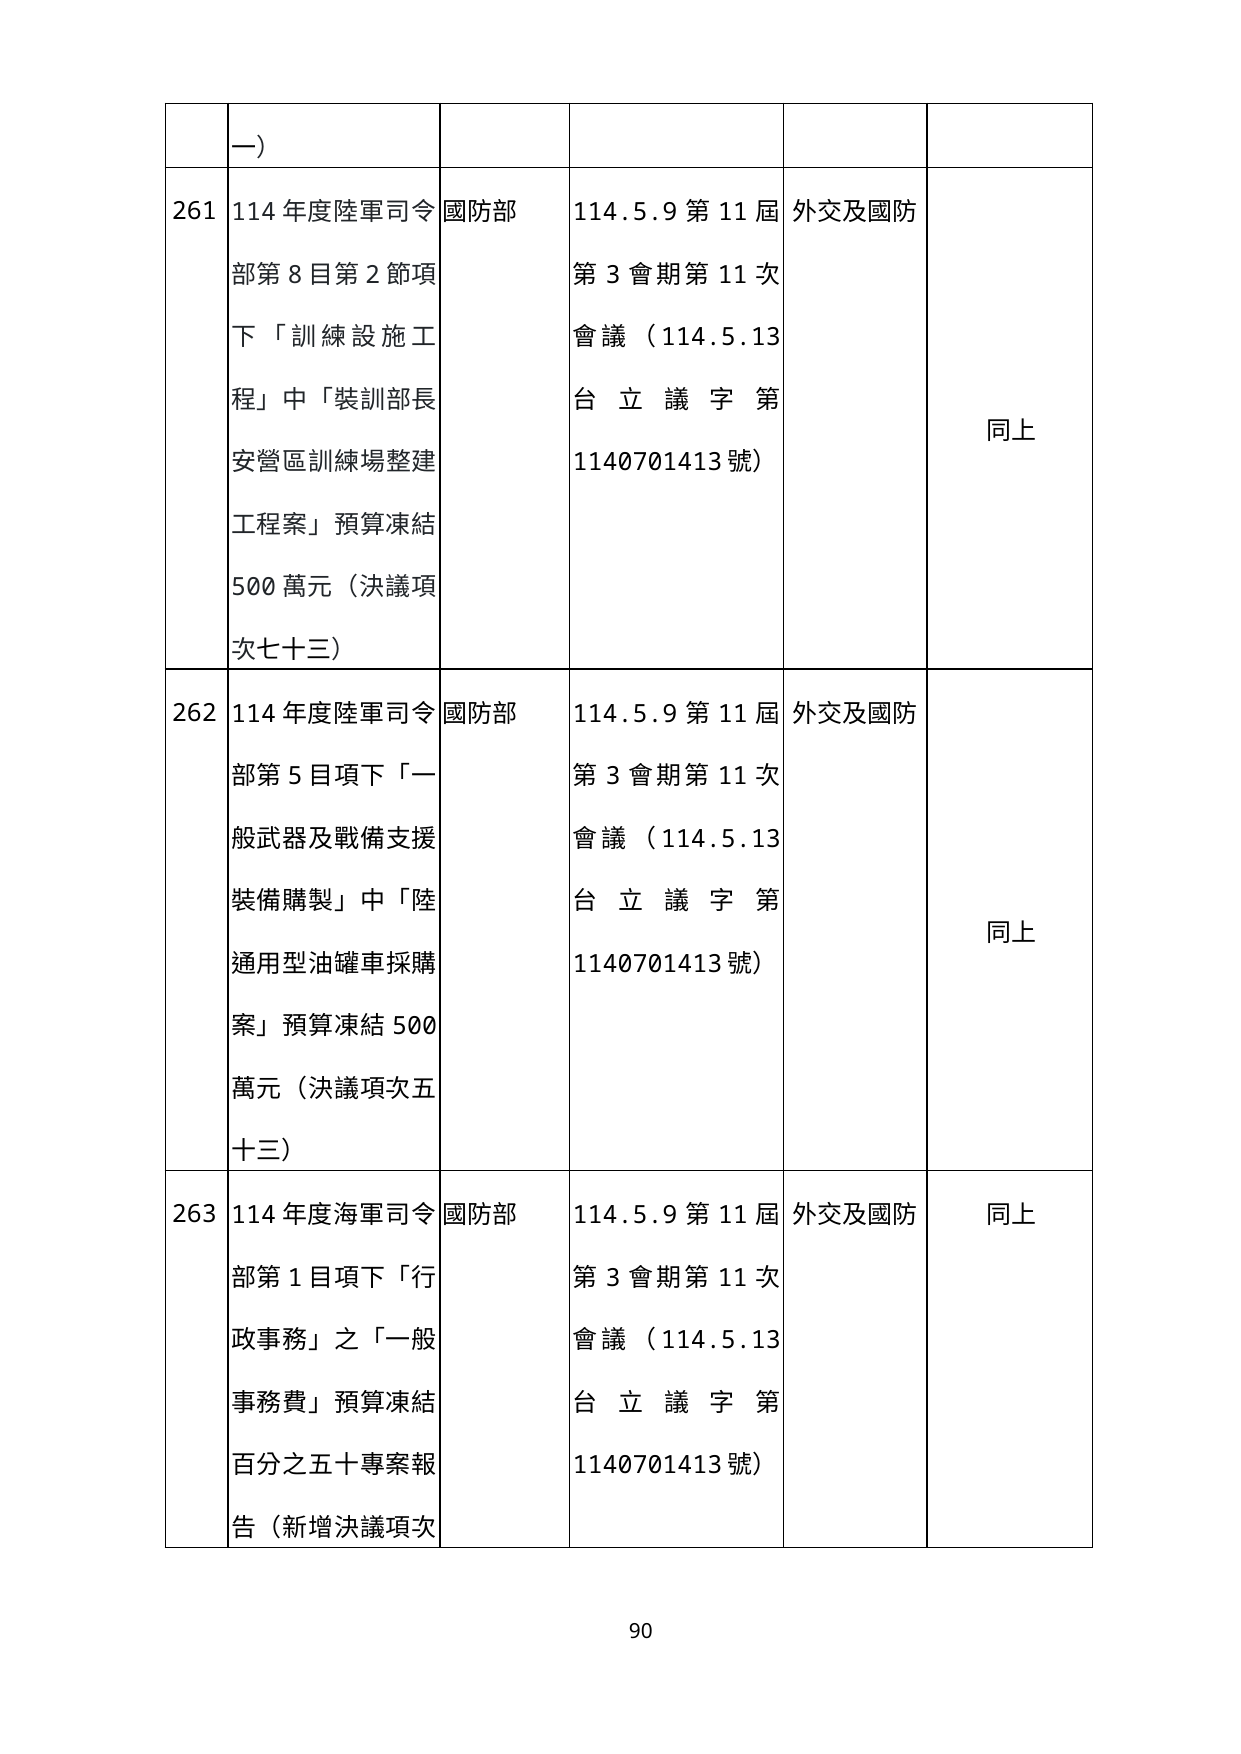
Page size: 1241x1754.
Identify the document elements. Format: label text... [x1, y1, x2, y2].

table_cell 114年度海軍司令部第1目項下「行政事務」之「一般事務費」預算凍結百分之五十專案報告（新增決議項次 [229, 1171, 439, 1546]
table_cell 外交及國防 [784, 1171, 926, 1546]
table_cell 同上 [928, 1171, 1092, 1546]
table_cell [441, 104, 569, 167]
table_cell [166, 104, 227, 167]
table_cell 一） [229, 104, 439, 167]
table_cell 114.5.9第11屆第3會期第11次會議（114.5.13台立議字第1140701413號） [570, 1171, 783, 1546]
table_cell 114.5.9第11屆第3會期第11次會議（114.5.13台立議字第1140701413號） [570, 670, 783, 1170]
table_cell [166, 168, 227, 668]
table_cell [570, 104, 783, 167]
table_cell 國防部 [441, 670, 569, 1170]
table_cell 國防部 [441, 1171, 569, 1546]
table_cell [166, 1171, 227, 1546]
table_cell [928, 104, 1092, 167]
table_cell 114年度陸軍司令部第8目第2節項下「訓練設施工程」中「裝訓部長安營區訓練場整建工程案」預算凍結500萬元（決議項次七十三） [229, 168, 439, 668]
table_cell [166, 670, 227, 1170]
table_cell 外交及國防 [784, 670, 926, 1170]
table_cell 114.5.9第11屆第3會期第11次會議（114.5.13台立議字第1140701413號） [570, 168, 783, 668]
table_cell 國防部 [441, 168, 569, 668]
table_cell 外交及國防 [784, 168, 926, 668]
table_cell 同上 [928, 670, 1092, 1170]
table_cell 同上 [928, 168, 1092, 668]
table_cell 114年度陸軍司令部第5目項下「一般武器及戰備支援裝備購製」中「陸通用型油罐車採購案」預算凍結500萬元（決議項次五十三） [229, 670, 439, 1170]
table_cell [784, 104, 926, 167]
